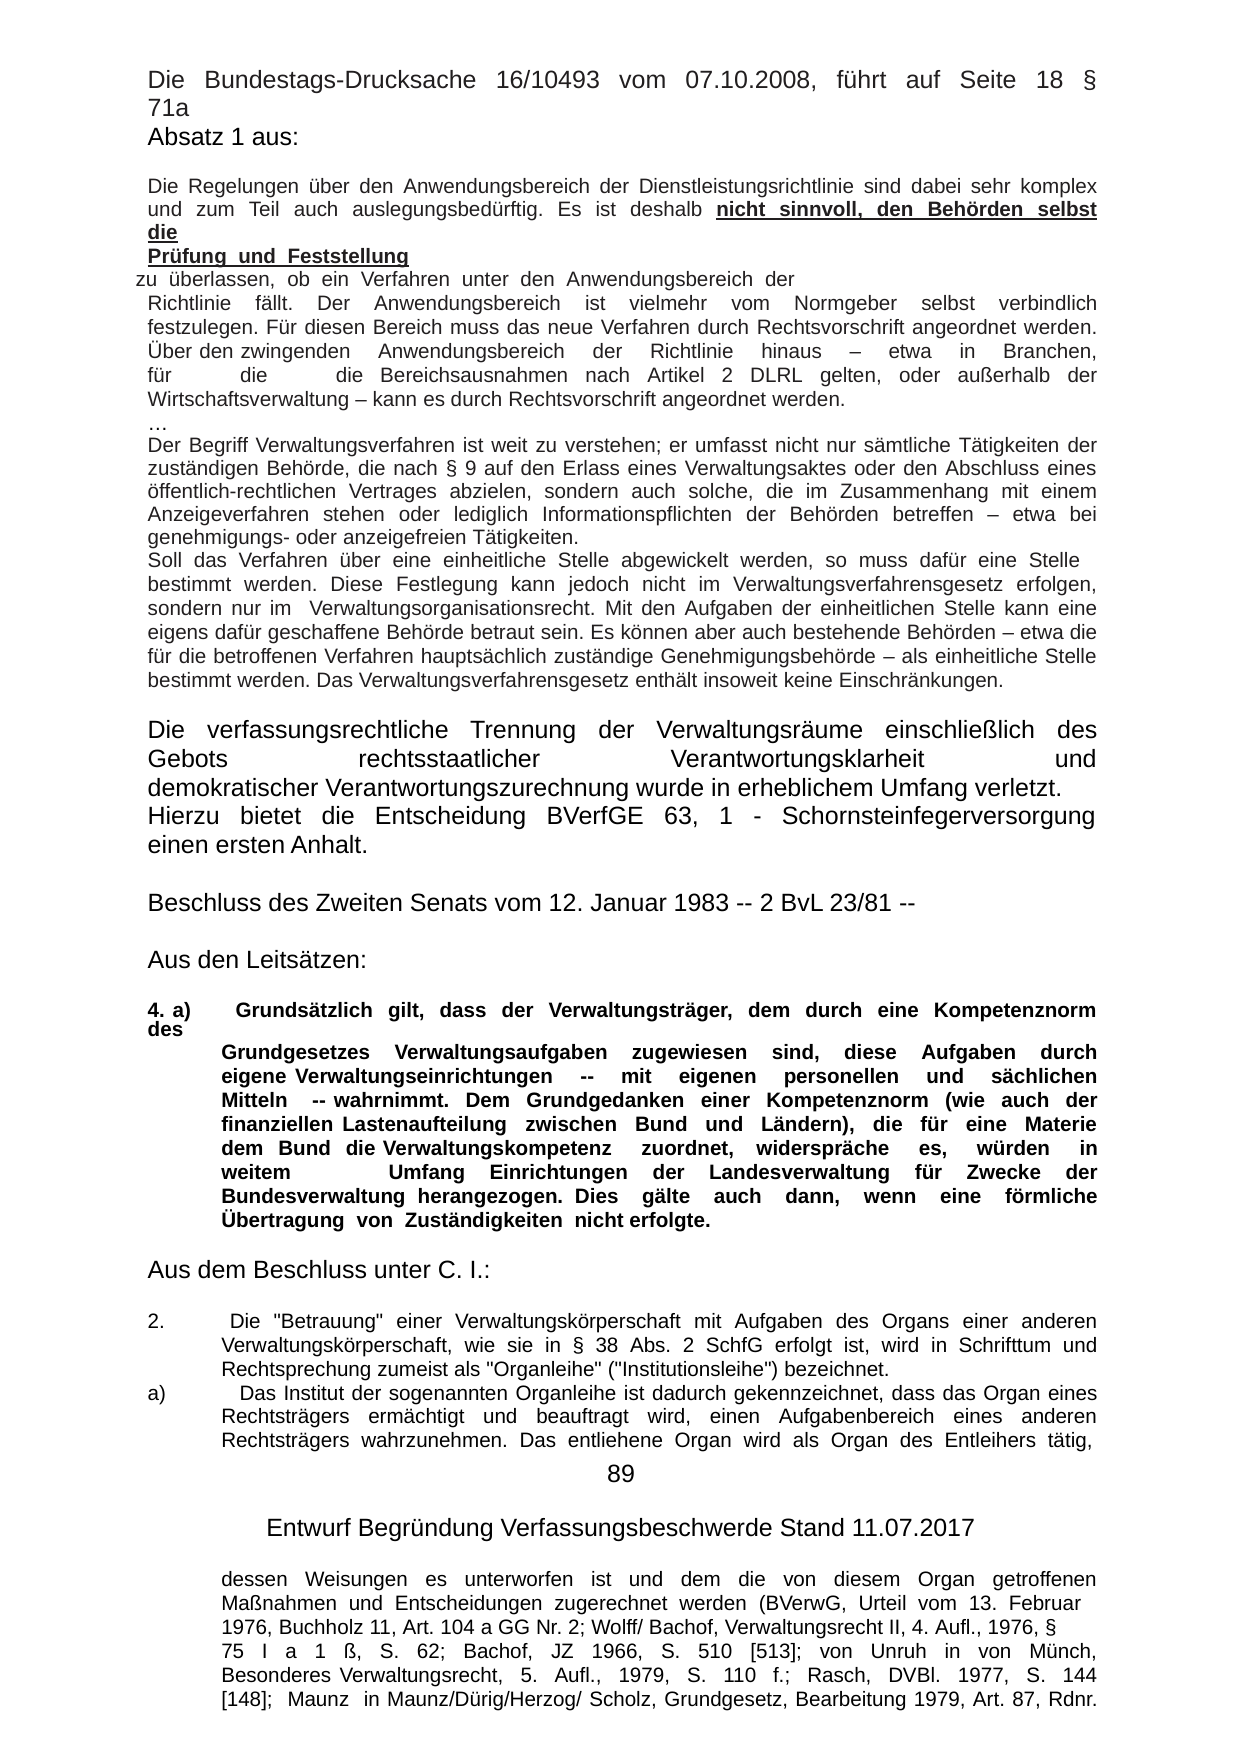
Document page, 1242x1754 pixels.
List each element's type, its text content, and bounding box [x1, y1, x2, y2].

text Grundgesetzes Verwaltungsaufgaben zugewiesen sind, diese Aufgaben durch eigene Verwaltungseinrichtungen -- mit eigenen personellen und sächlichen Mitteln -- wahrnimmt. Dem Grundgedanken einer Kompetenznorm (wie auch der finanziellen Lastenaufteilung zwischen Bund und Ländern), die für eine Materie dem Bund die Verwaltungskompetenz zuordnet, widerspräche es, würden in weitem Umfang Einrichtungen der Landesverwaltung für Zwecke der Bundesverwaltung herangezogen. Dies gälte auch dann, wenn eine förmliche Übertragung von Zuständigkeiten nicht erfolgte. [221, 1040, 1097, 1232]
text zu überlassen, ob ein Verfahren unter den Anwendungsbereich der [135, 267, 1106, 290]
text Absatz 1 aus: [147, 122, 304, 151]
text Entwurf Begründung Verfassungsbeschwerde Stand 11.07.2017 [259, 1513, 982, 1542]
text bestimmt werden. Diese Festlegung kann jedoch nicht im Verwaltungsverfahrensgesetz erfolgen, sondern nur im Verwaltungsorganisationsrecht. Mit den Aufgaben der einheitlichen Stelle kann eine eigens dafür geschaffene Behörde betraut sein. Es können aber auch bestehende Behörden – etwa die für die betroffenen Verfahren hauptsächlich zuständige Genehmigungsbehörde – als einheitliche Stelle bestimmt werden. Das Verwaltungsverfahrensgesetz enthält insoweit keine Einschränkungen. [147, 572, 1097, 692]
text dessen Weisungen es unterworfen ist und dem die von diesem Organ getroffenen [221, 1567, 1097, 1591]
text … [147, 410, 173, 434]
text Die Bundestags-Drucksache 16/10493 vom 07.10.2008, führt auf Seite 18 § 71a [147, 64, 1098, 122]
text Aus dem Beschluss unter C. I.: [147, 1256, 496, 1284]
text 2. Die "Betrauung" einer Verwaltungskörperschaft mit Aufgaben des Organs einer anderen Verwaltungskörperschaft, wie sie in § 38 Abs. 2 SchfG erfolgt ist, wird in Schrifttum und Rechtsprechung zumeist als "Organleihe" ("Institutionsleihe") bezeichnet. [147, 1308, 1097, 1380]
text Richtlinie fällt. Der Anwendungsbereich ist vielmehr vom Normgeber selbst verbindlich festzulegen. Für diesen Bereich muss das neue Verfahren durch Rechtsvorschrift angeordnet werden. Über den zwingenden Anwendungsbereich der Richtlinie hinaus – etwa in Branchen, für die die Bereichsausnahmen nach Artikel 2 DLRL gelten, oder außerhalb der Wirtschaftsverwaltung – kann es durch Rechtsvorschrift angeordnet werden. [147, 291, 1097, 410]
text Die verfassungsrechtliche Trennung der Verwaltungsräume einschließlich des Gebots rechtsstaatlicher Verantwortungsklarheit und demokratischer Verantwortungszurechnung wurde in erheblichem Umfang verletzt. [147, 715, 1099, 801]
text Prüfung und Feststellung [147, 244, 1111, 267]
text Beschluss des Zweiten Senats vom 12. Januar 1983 -- 2 BvL 23/81 -- Aus den Leitsätzen: [147, 888, 923, 974]
text 75 I a 1 ß, S. 62; Bachof, JZ 1966, S. 510 [513]; von Unruh in von Münch, Besonderes Verwaltungsrecht, 5. Aufl., 1979, S. 110 f.; Rasch, DVBl. 1977, S. 144 [148]; Maunz in Maunz/Dürig/Herzog/ Scholz, Grundgesetz, Bearbeitung 1979, Art. 87, Rdnr. [221, 1639, 1097, 1711]
text a) Das Institut der sogenannten Organleihe ist dadurch gekennzeichnet, dass das Organ eines Rechtsträgers ermächtigt und beauftragt wird, einen Aufgabenbereich eines anderen Rechtsträgers wahrzunehmen. Das entliehene Organ wird als Organ des Entleihers tätig, [147, 1380, 1097, 1452]
text 4. a) Grundsätzlich gilt, dass der Verwaltungsträger, dem durch eine Kompetenznorm des [147, 1003, 1097, 1040]
text Hierzu bietet die Entscheidung BVerfGE 63, 1 - Schornsteinfegerversorgung einen ersten Anhalt. [147, 801, 1098, 859]
text 89 [602, 1459, 639, 1488]
text Soll das Verfahren über eine einheitliche Stelle abgewickelt werden, so muss dafür eine Stelle [147, 549, 1097, 572]
text Der Begriff Verwaltungsverfahren ist weit zu verstehen; er umfasst nicht nur sämtliche Tätigkeiten der zuständigen Behörde, die nach § 9 auf den Erlass eines Verwaltungsaktes oder den Abschluss eines öffentlich-rechtlichen Vertrages abzielen, sondern auch solche, die im Zusammenhang mit einem Anzeigeverfahren stehen oder lediglich Informationspflichten der Behörden betreffen – etwa bei genehmigungs- oder anzeigefreien Tätigkeiten. [147, 434, 1097, 549]
text Maßnahmen und Entscheidungen zugerechnet werden (BVerwG, Urteil vom 13. Februar [221, 1591, 1097, 1615]
text 1976, Buchholz 11, Art. 104 a GG Nr. 2; Wolff/ Bachof, Verwaltungsrecht II, 4. Aufl., 1976, § [221, 1615, 1096, 1639]
text Die Regelungen über den Anwendungsbereich der Dienstleistungsrichtlinie sind dabei sehr komplex und zum Teil auch auslegungsbedürftig. Es ist deshalb nicht sinnvoll, den Behörden selbst die [147, 176, 1097, 244]
